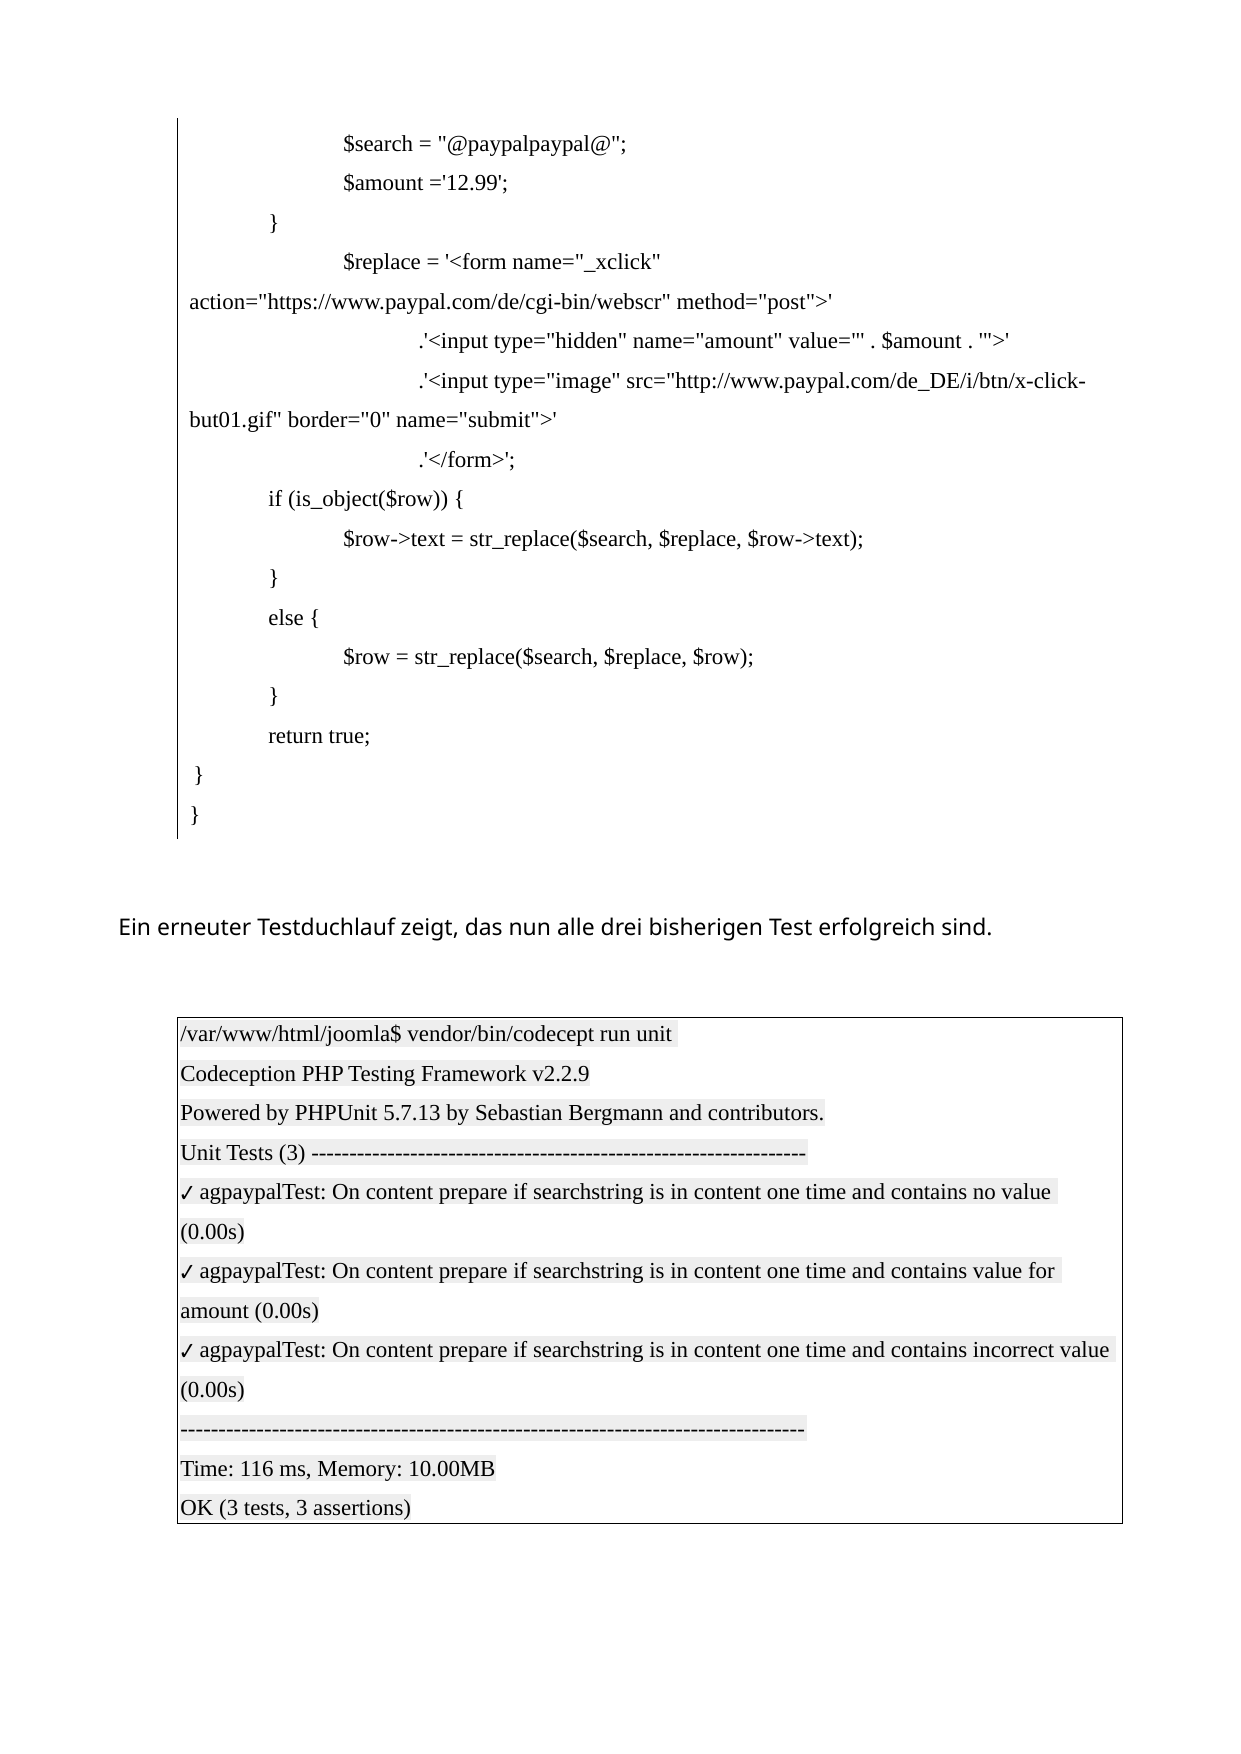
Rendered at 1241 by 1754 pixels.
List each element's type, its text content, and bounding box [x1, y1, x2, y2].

text Ein erneuter Testduchlauf zeigt, das nun alle drei bisherigen Test erfolgreich sind. [118, 911, 1122, 943]
text $search = "@paypalpaypal@"; $amount ='12.99'; } $replace = '<form name="_xclick" action="https://www.paypal.com/de/cgi-bin/webscr" method="post">' .'<input type="hidden" name="amount" value="' . $amount . '">' .'<input type="image" src="http://www.paypal.com/de_DE/i/btn/x-click-but01.gif" border="0" name="submit">' .'</form>'; if (is_object($row)) { $row->text = str_replace($search, $replace, $row->text); } else { $row = str_replace($search, $replace, $row); } return true; } } [178, 118, 1122, 839]
text /var/www/html/joomla$ vendor/bin/codecept run unit Codeception PHP Testing Framework v2.2.9 Powered by PHPUnit 5.7.13 by Sebastian Bergmann and contributors. Unit Tests (3) ----------------------------------------------------------------- ✔ agpaypalTest: On content prepare if searchstring is in content one time and contains no value (0.00s) ✔ agpaypalTest: On content prepare if searchstring is in content one time and contains value for amount (0.00s) ✔ agpaypalTest: On content prepare if searchstring is in content one time and contains incorrect value (0.00s) ---------------------------------------------------------------------------------- Time: 116 ms, Memory: 10.00MB OK (3 tests, 3 assertions) [178, 1018, 1122, 1523]
